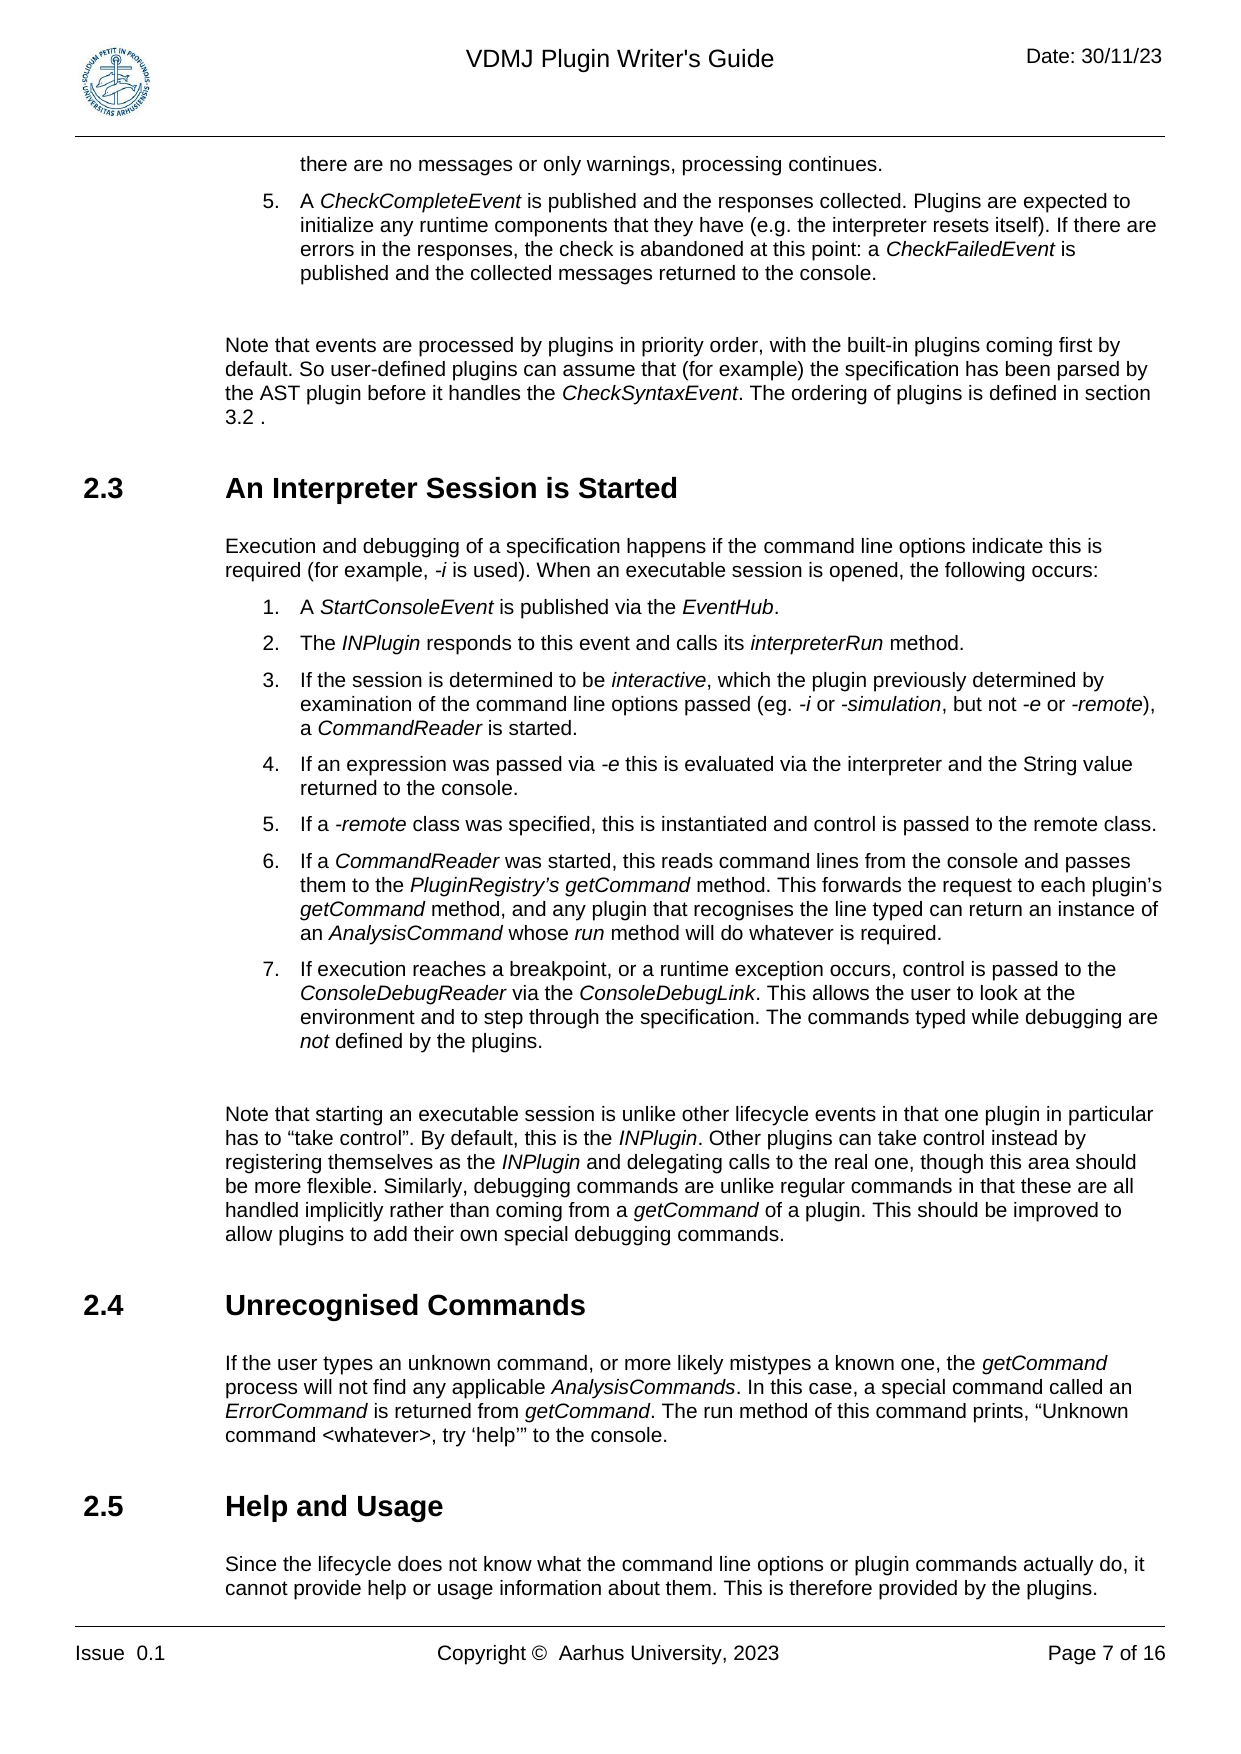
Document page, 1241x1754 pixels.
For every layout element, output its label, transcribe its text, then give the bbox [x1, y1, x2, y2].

list The INPlugin responds to this event and calls its interpreterRun method. [262, 631, 1165, 655]
list If an expression was passed via -e this is evaluated via the interpreter and the String value returned to the console. [262, 752, 1165, 800]
text Note that starting an executable session is unlike other lifecycle events in that one plugin in particular has to “take control”. By default, this is the INPlugin. Other plugins can take control instead by registering themselves as the INPlugin and delegating calls to the real one, though this area should be more flexible. Similarly, debugging commands are unlike regular commands in that these are all handled implicitly rather than coming from a getCommand of a plugin. This should be improved to allow plugins to add their own special debugging commands. [225, 1102, 1165, 1246]
subtitle Help and Usage [75, 1489, 1165, 1522]
list If execution reaches a breakpoint, or a runtime exception occurs, control is passed to the ConsoleDebugReader via the ConsoleDebugLink. This allows the user to look at the environment and to step through the specification. The commands typed while debugging are not defined by the plugins. [262, 957, 1165, 1053]
list If a CommandReader was started, this reads command lines from the console and passes them to the PluginRegistry’s getCommand method. This forwards the request to each plugin’s getCommand method, and any plugin that recognises the line typed can return an instance of an AnalysisCommand whose run method will do whatever is required. [262, 849, 1165, 945]
list If the session is determined to be interactive, which the plugin previously determined by examination of the command line options passed (eg. -i or -simulation, but not -e or -remote), a CommandReader is started. [262, 668, 1165, 740]
text Since the lifecycle does not know what the command line options or plugin commands actually do, it cannot provide help or usage information about them. This is therefore provided by the plugins. [225, 1552, 1165, 1600]
list A CheckCompleteEvent is published and the responses collected. Plugins are expected to initialize any runtime components that they have (e.g. the interpreter resets itself). If there are errors in the responses, the check is abandoned at this point: a CheckFailedEvent is published and the collected messages returned to the console. [262, 189, 1165, 285]
list If a -remote class was specified, this is instantiated and control is passed to the remote class. [262, 813, 1165, 837]
picture [78, 44, 153, 120]
list A StartConsoleEvent is published via the EventHub. [262, 595, 1165, 619]
text Note that events are processed by plugins in priority order, with the built-in plugins coming first by default. So user-defined plugins can assume that (for example) the specification has been parsed by the AST plugin before it handles the CheckSyntaxEvent. The ordering of plugins is defined in section 3.2 . [225, 334, 1165, 429]
list there are no messages or only warnings, processing continues. [262, 152, 1165, 176]
text If the user types an unknown command, or more likely mistypes a known one, the getCommand process will not find any applicable AnalysisCommands. In this case, a special command called an ErrorCommand is returned from getCommand. The run method of this command prints, “Unknown command <whatever>, try ‘help’” to the console. [225, 1351, 1165, 1447]
text Execution and debugging of a specification happens if the command line options indicate this is required (for example, -i is used). When an executable session is opened, the following occurs: [225, 534, 1165, 582]
subtitle Unrecognised Commands [75, 1288, 1165, 1321]
subtitle An Interpreter Session is Started [75, 472, 1165, 504]
